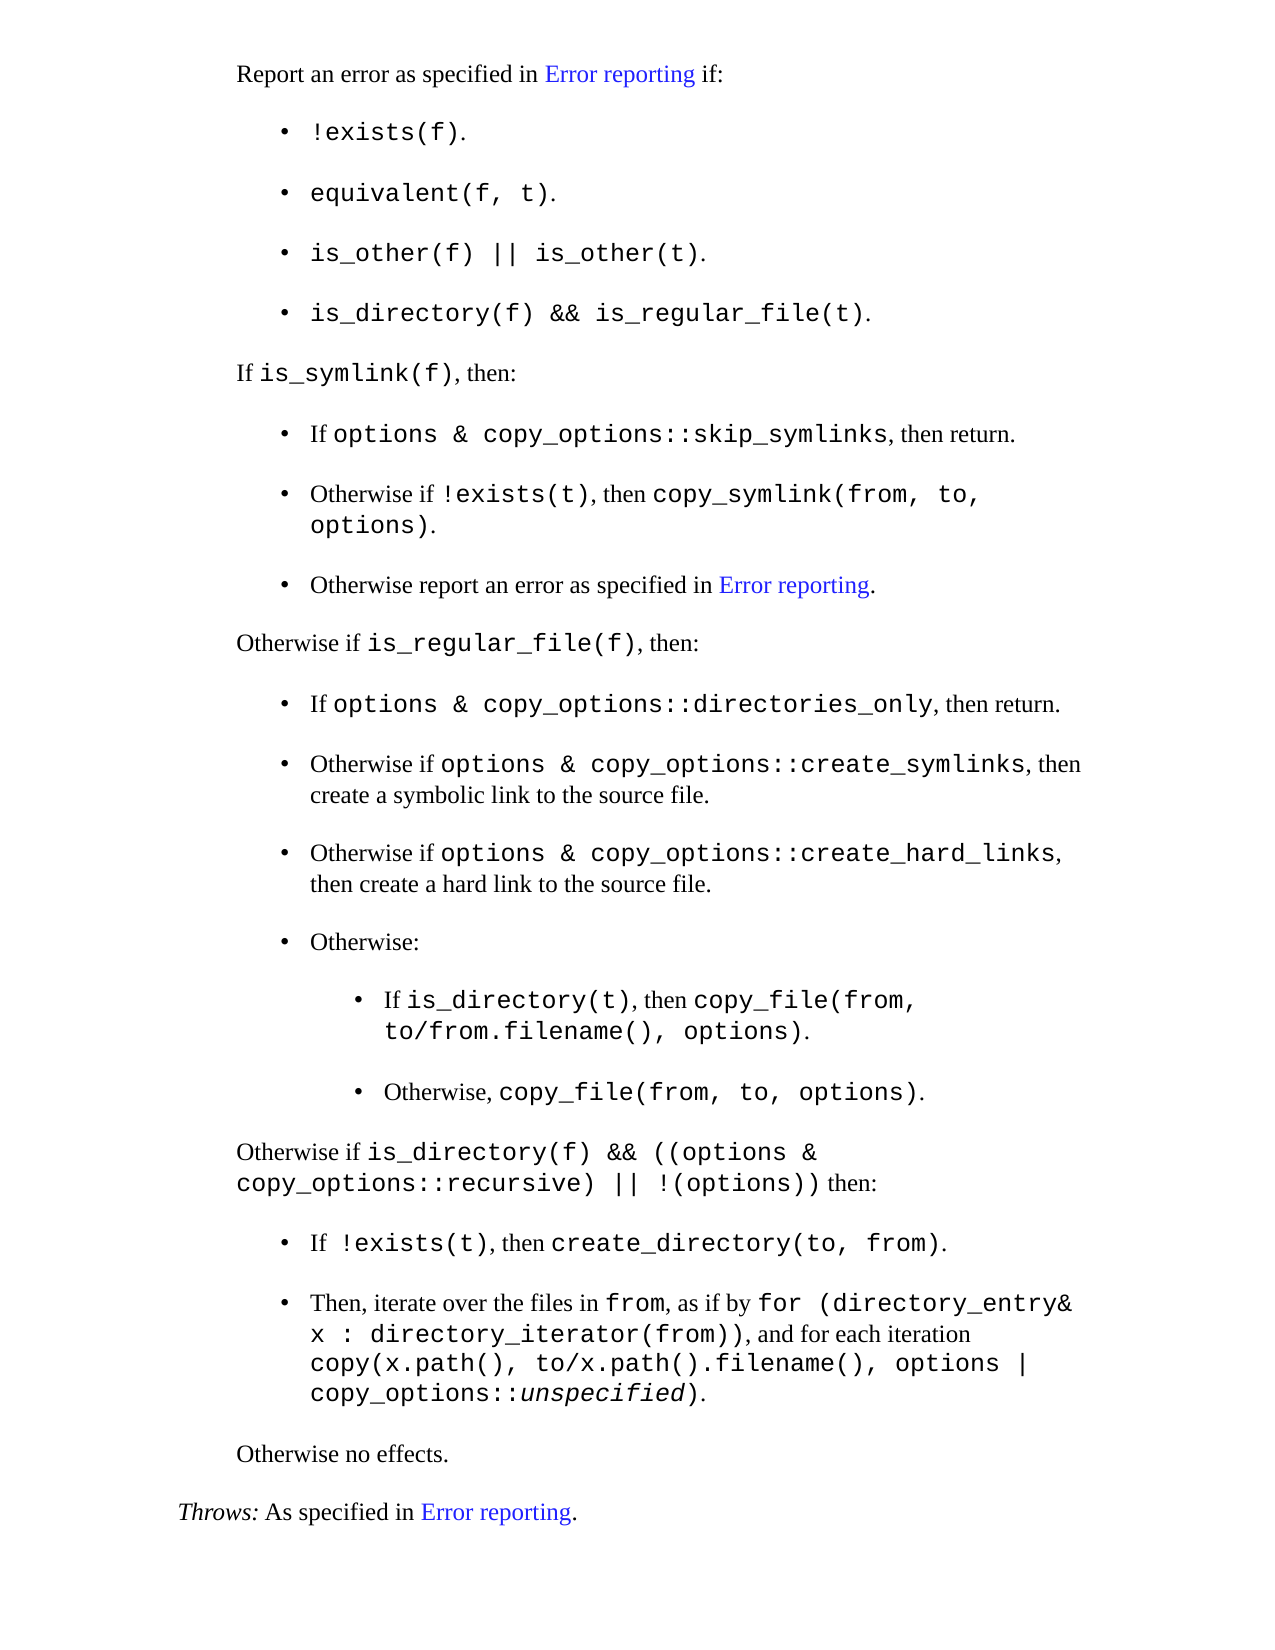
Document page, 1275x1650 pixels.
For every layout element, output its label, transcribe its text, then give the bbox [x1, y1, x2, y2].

list If !exists(t), then create_directory(to, from). [280, 1228, 1098, 1259]
text If is_symlink(f), then: [236, 358, 1098, 389]
list Otherwise if options & copy_options::create_hard_links, then create a hard link to the source file. [280, 838, 1098, 898]
list If options & copy_options::directories_only, then return. [280, 689, 1098, 720]
list equivalent(f, t). [280, 178, 1098, 208]
list Otherwise if options & copy_options::create_symlinks, then create a symbolic link to the source file. [280, 749, 1098, 809]
text Otherwise if is_directory(f) && ((options & copy_options::recursive) || !(options)) then: [236, 1137, 1098, 1199]
text Otherwise if is_regular_file(f), then: [236, 628, 1098, 659]
list !exists(f). [280, 117, 1098, 148]
list Otherwise: [280, 927, 1098, 956]
text Throws: As specified in Error reporting. [177, 1497, 1157, 1526]
list is_directory(f) && is_regular_file(t). [280, 298, 1098, 329]
list If is_directory(t), then copy_file(from, to/from.filename(), options). [354, 986, 1098, 1047]
list Otherwise, copy_file(from, to, options). [354, 1077, 1098, 1107]
text Report an error as specified in Error reporting if: [236, 59, 1098, 88]
list Then, iterate over the files in from, as if by for (directory_entry& x : directory_iterator(from)), and for each iteration copy(x.path(), to/x.path().filename(), options | copy_options::unspecified). [280, 1288, 1098, 1409]
list Otherwise if !exists(t), then copy_symlink(from, to, options). [280, 479, 1098, 541]
text Otherwise no effects. [236, 1439, 1098, 1467]
list If options & copy_options::skip_symlinks, then return. [280, 419, 1098, 450]
list is_other(f) || is_other(t). [280, 238, 1098, 269]
list Otherwise report an error as specified in Error reporting. [280, 570, 1098, 599]
